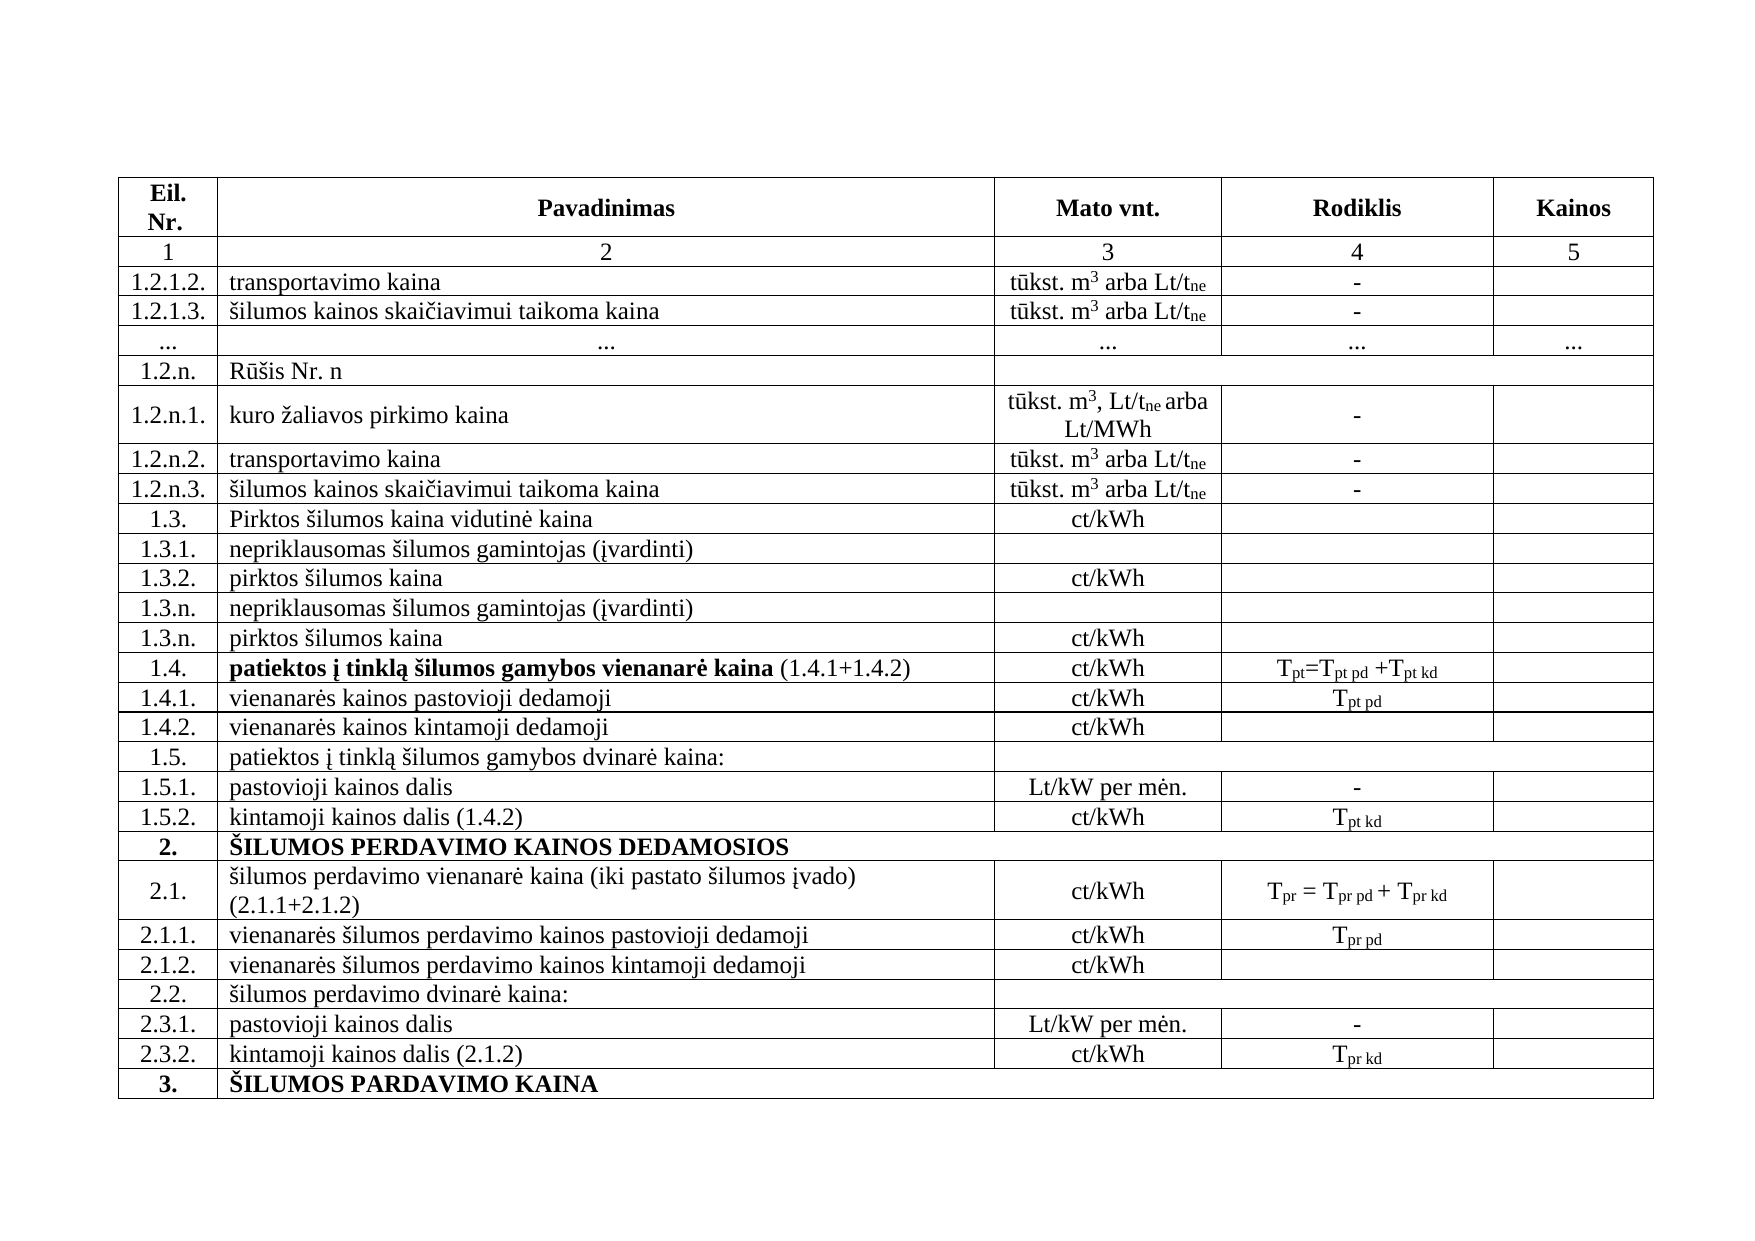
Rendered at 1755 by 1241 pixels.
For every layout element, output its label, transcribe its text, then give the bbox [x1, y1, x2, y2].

table_cell Tpr = Tpr pd + Tpr kd [1222, 861, 1493, 919]
table_cell 1.2.1.2. [119, 267, 217, 295]
table_cell vienanarės šilumos perdavimo kainos kintamoji dedamoji [218, 950, 994, 978]
table_cell kintamoji kainos dalis (2.1.2) [218, 1039, 994, 1068]
table_cell 4 [1222, 237, 1493, 266]
table_cell ct/kWh [995, 1039, 1221, 1068]
table_cell 1.2.n. [119, 356, 217, 385]
table_cell 1.5.1. [119, 772, 217, 801]
table_cell 3. [119, 1069, 217, 1098]
table_cell ct/kWh [995, 920, 1221, 949]
table_cell [1494, 713, 1653, 741]
table_cell ct/kWh [995, 653, 1221, 682]
table_cell - [1222, 772, 1493, 801]
table_cell tūkst. m3 arba Lt/tne [995, 474, 1221, 503]
table_cell - [1222, 474, 1493, 503]
table_cell pastovioji kainos dalis [218, 772, 994, 801]
table_cell ... [995, 326, 1221, 355]
table_cell 1.3.1. [119, 534, 217, 562]
table_cell 2.3.2. [119, 1039, 217, 1068]
table_cell nepriklausomas šilumos gamintojas (įvardinti) [218, 534, 994, 562]
table_cell [1494, 861, 1653, 919]
table_header Mato vnt. [995, 178, 1221, 236]
table_cell ct/kWh [995, 683, 1221, 711]
table_cell pirktos šilumos kaina [218, 623, 994, 652]
table_cell 1.2.n.1. [119, 386, 217, 443]
table_cell 1.5. [119, 742, 217, 771]
table_cell [1222, 623, 1493, 652]
table_header Eil. Nr. [119, 178, 217, 236]
table_cell 1.3.n. [119, 623, 217, 652]
table_cell 2. [119, 832, 217, 860]
table_cell 2.2. [119, 980, 217, 1008]
table_cell [1494, 950, 1653, 978]
table_cell tūkst. m3 arba Lt/tne [995, 444, 1221, 473]
table_cell [1494, 267, 1653, 295]
table_cell - [1222, 267, 1493, 295]
table_cell [1494, 653, 1653, 682]
table_header Kainos [1494, 178, 1653, 236]
table_cell Tpr kd [1222, 1039, 1493, 1068]
table_cell - [1222, 386, 1493, 443]
table_cell 2.1. [119, 861, 217, 919]
table_cell - [1222, 1009, 1493, 1038]
table_cell [1494, 802, 1653, 831]
table_cell Lt/kW per mėn. [995, 772, 1221, 801]
table_cell vienanarės šilumos perdavimo kainos pastovioji dedamoji [218, 920, 994, 949]
table_cell ct/kWh [995, 504, 1221, 533]
table_cell nepriklausomas šilumos gamintojas (įvardinti) [218, 593, 994, 622]
table_cell tūkst. m3, Lt/tne arba Lt/MWh [995, 386, 1221, 443]
table_cell ct/kWh [995, 623, 1221, 652]
table_cell ct/kWh [995, 713, 1221, 741]
table_cell ŠILUMOS PERDAVIMO KAINOS DEDAMOSIOS [218, 832, 1653, 860]
table_cell [995, 980, 1653, 1008]
table_cell tūkst. m3 arba Lt/tne [995, 296, 1221, 325]
table_cell ct/kWh [995, 861, 1221, 919]
table_cell ct/kWh [995, 802, 1221, 831]
table_cell [1494, 386, 1653, 443]
table_cell tūkst. m3 arba Lt/tne [995, 267, 1221, 295]
table_cell patiektos į tinklą šilumos gamybos dvinarė kaina: [218, 742, 994, 771]
table_cell Lt/kW per mėn. [995, 1009, 1221, 1038]
table_cell vienanarės kainos kintamoji dedamoji [218, 713, 994, 741]
table_cell [1494, 534, 1653, 562]
table_cell Tpt pd [1222, 683, 1493, 711]
table_cell [1222, 593, 1493, 622]
table_cell 1.5.2. [119, 802, 217, 831]
table_cell 2.1.1. [119, 920, 217, 949]
table_cell [1494, 444, 1653, 473]
table_cell pirktos šilumos kaina [218, 564, 994, 592]
table_cell - [1222, 296, 1493, 325]
table_cell šilumos kainos skaičiavimui taikoma kaina [218, 474, 994, 503]
table_cell [995, 593, 1221, 622]
table_cell [1494, 920, 1653, 949]
table_cell 1.2.n.2. [119, 444, 217, 473]
table_cell 1.3.2. [119, 564, 217, 592]
table_cell transportavimo kaina [218, 267, 994, 295]
table_header Rodiklis [1222, 178, 1493, 236]
table_cell ... [119, 326, 217, 355]
table_cell [1494, 1009, 1653, 1038]
table_cell [1494, 564, 1653, 592]
table_cell [1494, 683, 1653, 711]
table_cell pastovioji kainos dalis [218, 1009, 994, 1038]
table_cell ... [1222, 326, 1493, 355]
table_cell - [1222, 444, 1493, 473]
table_cell 2 [218, 237, 994, 266]
table_cell ... [218, 326, 994, 355]
table_cell [1494, 296, 1653, 325]
table_cell [995, 534, 1221, 562]
table_cell transportavimo kaina [218, 444, 994, 473]
table_cell [1494, 772, 1653, 801]
table_cell [1222, 504, 1493, 533]
table_cell šilumos perdavimo vienanarė kaina (iki pastato šilumos įvado) (2.1.1+2.1.2) [218, 861, 994, 919]
table_cell [995, 356, 1653, 385]
table_cell Tpt=Tpt pd +Tpt kd [1222, 653, 1493, 682]
table_cell [1222, 564, 1493, 592]
table_cell [1494, 1039, 1653, 1068]
table_cell 2.1.2. [119, 950, 217, 978]
table_cell Tpt kd [1222, 802, 1493, 831]
table_cell 1.4. [119, 653, 217, 682]
table_cell ct/kWh [995, 564, 1221, 592]
table_cell [1494, 593, 1653, 622]
table_cell Rūšis Nr. n [218, 356, 994, 385]
table_cell [1494, 474, 1653, 503]
table_cell 1.4.1. [119, 683, 217, 711]
table_cell [1222, 950, 1493, 978]
table_cell ct/kWh [995, 950, 1221, 978]
table_cell 2.3.1. [119, 1009, 217, 1038]
table_cell [1494, 623, 1653, 652]
table_cell kuro žaliavos pirkimo kaina [218, 386, 994, 443]
table_cell Pirktos šilumos kaina vidutinė kaina [218, 504, 994, 533]
table_cell šilumos kainos skaičiavimui taikoma kaina [218, 296, 994, 325]
table_cell 1.3. [119, 504, 217, 533]
table_cell ... [1494, 326, 1653, 355]
table_cell 1.3.n. [119, 593, 217, 622]
table_cell kintamoji kainos dalis (1.4.2) [218, 802, 994, 831]
table_cell 1.2.1.3. [119, 296, 217, 325]
table_cell šilumos perdavimo dvinarė kaina: [218, 980, 994, 1008]
table_header Pavadinimas [218, 178, 994, 236]
table_cell 5 [1494, 237, 1653, 266]
table_cell [1222, 534, 1493, 562]
table_cell 1.4.2. [119, 713, 217, 741]
table_cell 1.2.n.3. [119, 474, 217, 503]
table_cell 1 [119, 237, 217, 266]
table_cell vienanarės kainos pastovioji dedamoji [218, 683, 994, 711]
table_cell [995, 742, 1653, 771]
table_cell [1494, 504, 1653, 533]
table_cell patiektos į tinklą šilumos gamybos vienanarė kaina (1.4.1+1.4.2) [218, 653, 994, 682]
table_cell ŠILUMOS PARDAVIMO KAINA [218, 1069, 1653, 1098]
table_cell 3 [995, 237, 1221, 266]
table_cell Tpr pd [1222, 920, 1493, 949]
table_cell [1222, 713, 1493, 741]
